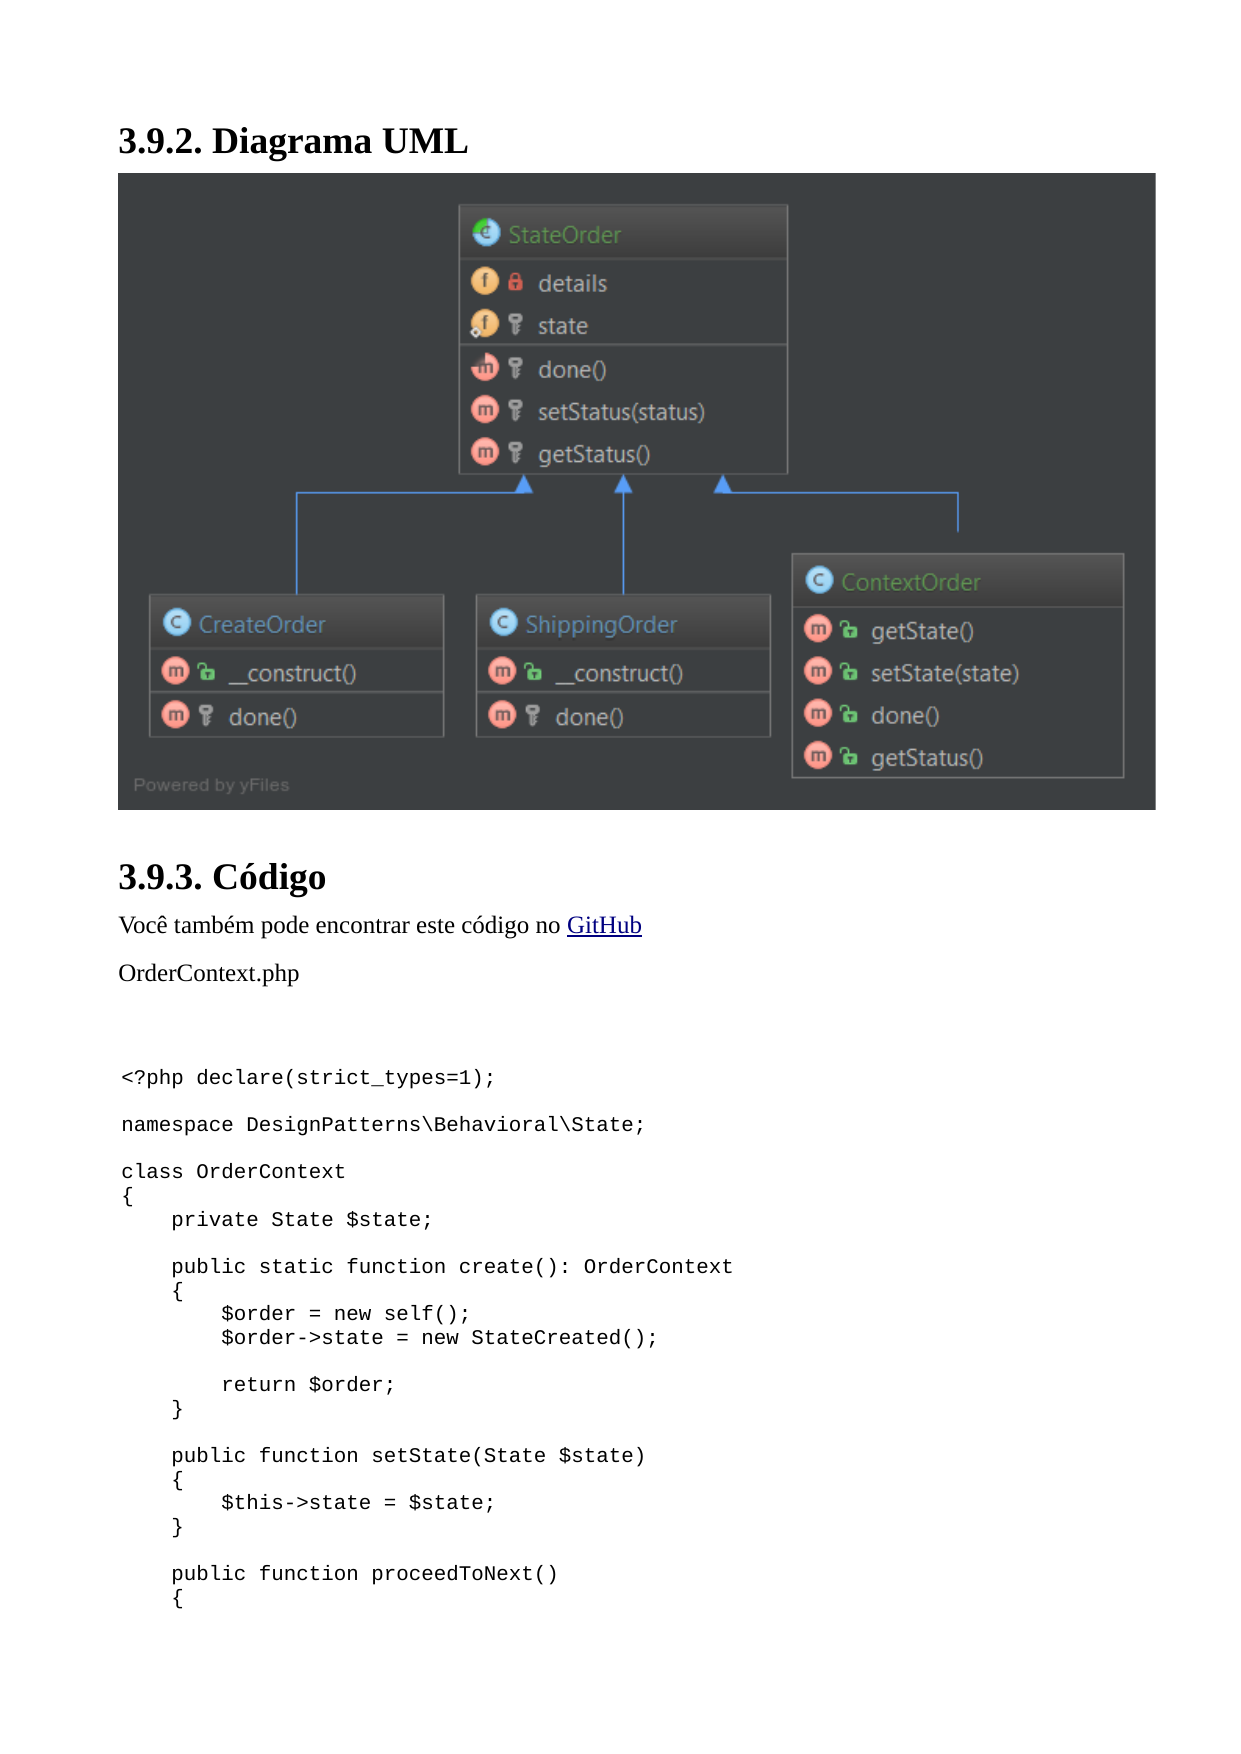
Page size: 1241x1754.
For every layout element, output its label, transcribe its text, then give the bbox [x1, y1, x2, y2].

text OrderContext.php [118, 958, 1122, 987]
subtitle 3.9.3. Código [118, 855, 1122, 898]
picture [118, 173, 1156, 810]
table_header <?php declare(strict_types=1); namespace DesignPatterns\Behavioral\State; class OrderContext { private State $state; public static function create(): OrderContext { $order = new self(); $order->state = new StateCreated(); return $order; } public function setState(State $state) { $this->state = $state; } public function proceedToNext() { [118, 1064, 748, 1613]
subtitle 3.9.2. Diagrama UML [118, 118, 1122, 161]
table_header [118, 1006, 136, 1016]
text Você também pode encontrar este código no GitHub [118, 910, 1122, 939]
